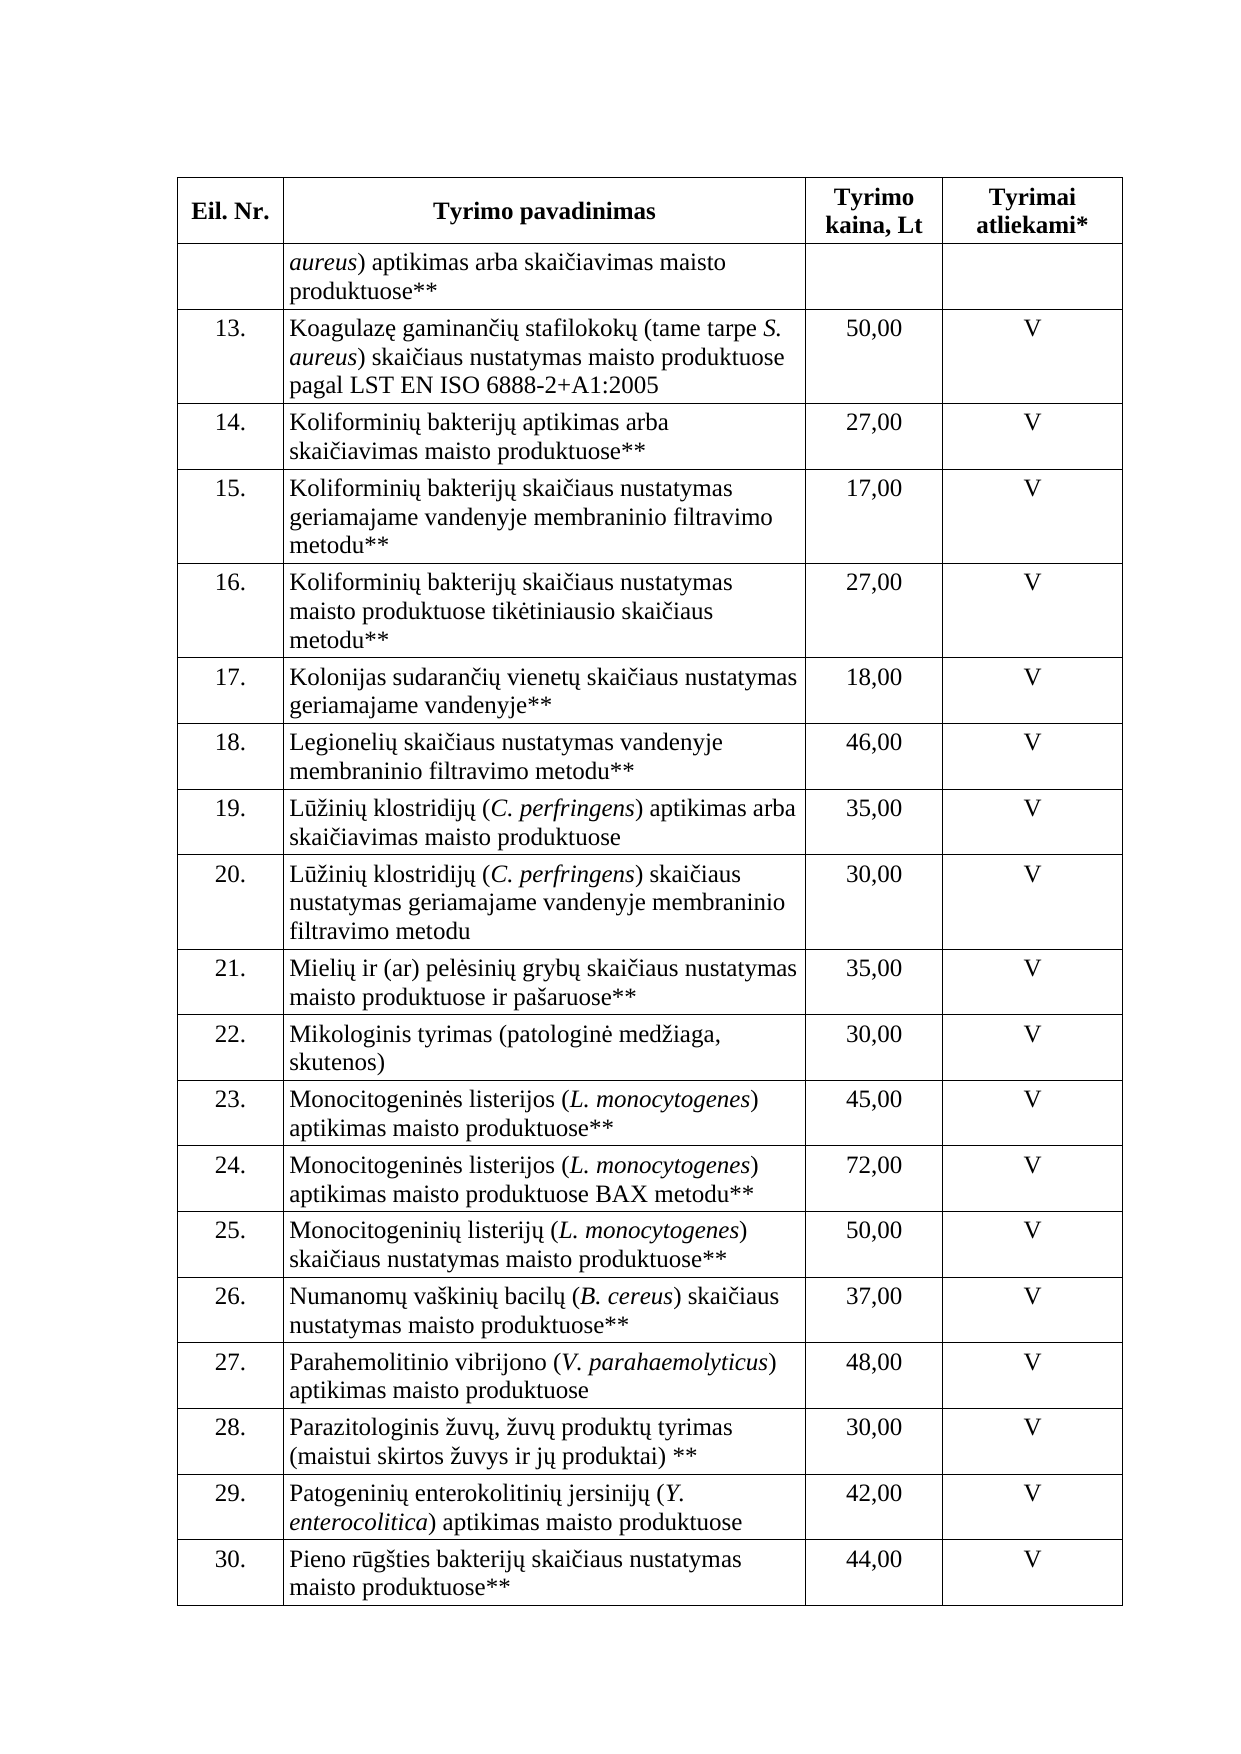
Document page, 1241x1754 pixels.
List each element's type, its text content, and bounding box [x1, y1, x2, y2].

table_cell 26. [178, 1278, 283, 1342]
table_cell 18,00 [806, 658, 942, 723]
table_cell [806, 244, 942, 308]
table_cell 50,00 [806, 310, 942, 403]
table_cell 16. [178, 564, 283, 657]
table_cell 45,00 [806, 1081, 942, 1145]
table_cell Monocitogeninės listerijos (L. monocytogenes) aptikimas maisto produktuose** [284, 1081, 805, 1145]
table_cell 18. [178, 724, 283, 788]
table_cell Patogeninių enterokolitinių jersinijų (Y. enterocolitica) aptikimas maisto produktuose [284, 1475, 805, 1539]
table_cell 30,00 [806, 1015, 942, 1080]
table_cell V [943, 1475, 1122, 1539]
table_cell Numanomų vaškinių bacilų (B. cereus) skaičiaus nustatymas maisto produktuose** [284, 1278, 805, 1342]
table_cell V [943, 855, 1122, 948]
table_cell 17,00 [806, 470, 942, 563]
table_cell Koliforminių bakterijų aptikimas arba skaičiavimas maisto produktuose** [284, 404, 805, 468]
table_cell 20. [178, 855, 283, 948]
table_cell 25. [178, 1212, 283, 1277]
table_cell V [943, 1081, 1122, 1145]
table_cell Kolonijas sudarančių vienetų skaičiaus nustatymas geriamajame vandenyje** [284, 658, 805, 723]
table_cell 27,00 [806, 564, 942, 657]
table_cell [178, 244, 283, 308]
table_cell V [943, 1212, 1122, 1277]
table_cell Pieno rūgšties bakterijų skaičiaus nustatymas maisto produktuose** [284, 1540, 805, 1605]
table_cell [943, 244, 1122, 308]
table_cell 13. [178, 310, 283, 403]
table_cell 46,00 [806, 724, 942, 788]
table_cell V [943, 1343, 1122, 1408]
table_cell V [943, 404, 1122, 468]
table_cell 15. [178, 470, 283, 563]
table_cell 44,00 [806, 1540, 942, 1605]
table_cell Koliforminių bakterijų skaičiaus nustatymas maisto produktuose tikėtiniausio skaičiaus metodu** [284, 564, 805, 657]
table_cell V [943, 1409, 1122, 1473]
table_cell 23. [178, 1081, 283, 1145]
table_cell Lūžinių klostridijų (C. perfringens) aptikimas arba skaičiavimas maisto produktuose [284, 790, 805, 854]
table_cell 48,00 [806, 1343, 942, 1408]
table_cell 35,00 [806, 790, 942, 854]
table_cell V [943, 1146, 1122, 1211]
table_cell Mikologinis tyrimas (patologinė medžiaga, skutenos) [284, 1015, 805, 1080]
table_cell V [943, 950, 1122, 1014]
table_cell 30,00 [806, 1409, 942, 1473]
table_cell 24. [178, 1146, 283, 1211]
table_cell 72,00 [806, 1146, 942, 1211]
table_cell 37,00 [806, 1278, 942, 1342]
table_cell Parahemolitinio vibrijono (V. parahaemolyticus) aptikimas maisto produktuose [284, 1343, 805, 1408]
table_cell 17. [178, 658, 283, 723]
table_cell 30,00 [806, 855, 942, 948]
table_cell V [943, 658, 1122, 723]
table_cell 29. [178, 1475, 283, 1539]
table_cell V [943, 724, 1122, 788]
table_cell 22. [178, 1015, 283, 1080]
table_cell 42,00 [806, 1475, 942, 1539]
table_cell Legionelių skaičiaus nustatymas vandenyje membraninio filtravimo metodu** [284, 724, 805, 788]
table_cell Koliforminių bakterijų skaičiaus nustatymas geriamajame vandenyje membraninio filtravimo metodu** [284, 470, 805, 563]
table_cell Mielių ir (ar) pelėsinių grybų skaičiaus nustatymas maisto produktuose ir pašaruose** [284, 950, 805, 1014]
table_header Tyrimo kaina, Lt [806, 178, 942, 243]
table_cell 28. [178, 1409, 283, 1473]
table_cell Monocitogeninės listerijos (L. monocytogenes) aptikimas maisto produktuose BAX metodu** [284, 1146, 805, 1211]
table_cell 19. [178, 790, 283, 854]
table_cell Monocitogeninių listerijų (L. monocytogenes) skaičiaus nustatymas maisto produktuose** [284, 1212, 805, 1277]
table_cell Koagulazę gaminančių stafilokokų (tame tarpe S. aureus) skaičiaus nustatymas maisto produktuose pagal LST EN ISO 6888-2+A1:2005 [284, 310, 805, 403]
table_header Tyrimo pavadinimas [284, 178, 805, 243]
table_cell 27,00 [806, 404, 942, 468]
table_cell 50,00 [806, 1212, 942, 1277]
table_cell V [943, 1278, 1122, 1342]
table_cell Lūžinių klostridijų (C. perfringens) skaičiaus nustatymas geriamajame vandenyje membraninio filtravimo metodu [284, 855, 805, 948]
table_header Tyrimai atliekami* [943, 178, 1122, 243]
table_cell aureus) aptikimas arba skaičiavimas maisto produktuose** [284, 244, 805, 308]
table_cell 14. [178, 404, 283, 468]
table_cell V [943, 790, 1122, 854]
table_cell V [943, 470, 1122, 563]
table_cell 30. [178, 1540, 283, 1605]
table_header Eil. Nr. [178, 178, 283, 243]
table_cell V [943, 564, 1122, 657]
table_cell V [943, 310, 1122, 403]
table_cell Parazitologinis žuvų, žuvų produktų tyrimas (maistui skirtos žuvys ir jų produktai) ** [284, 1409, 805, 1473]
table_cell 35,00 [806, 950, 942, 1014]
table_cell V [943, 1540, 1122, 1605]
table_cell V [943, 1015, 1122, 1080]
table_cell 27. [178, 1343, 283, 1408]
table_cell 21. [178, 950, 283, 1014]
